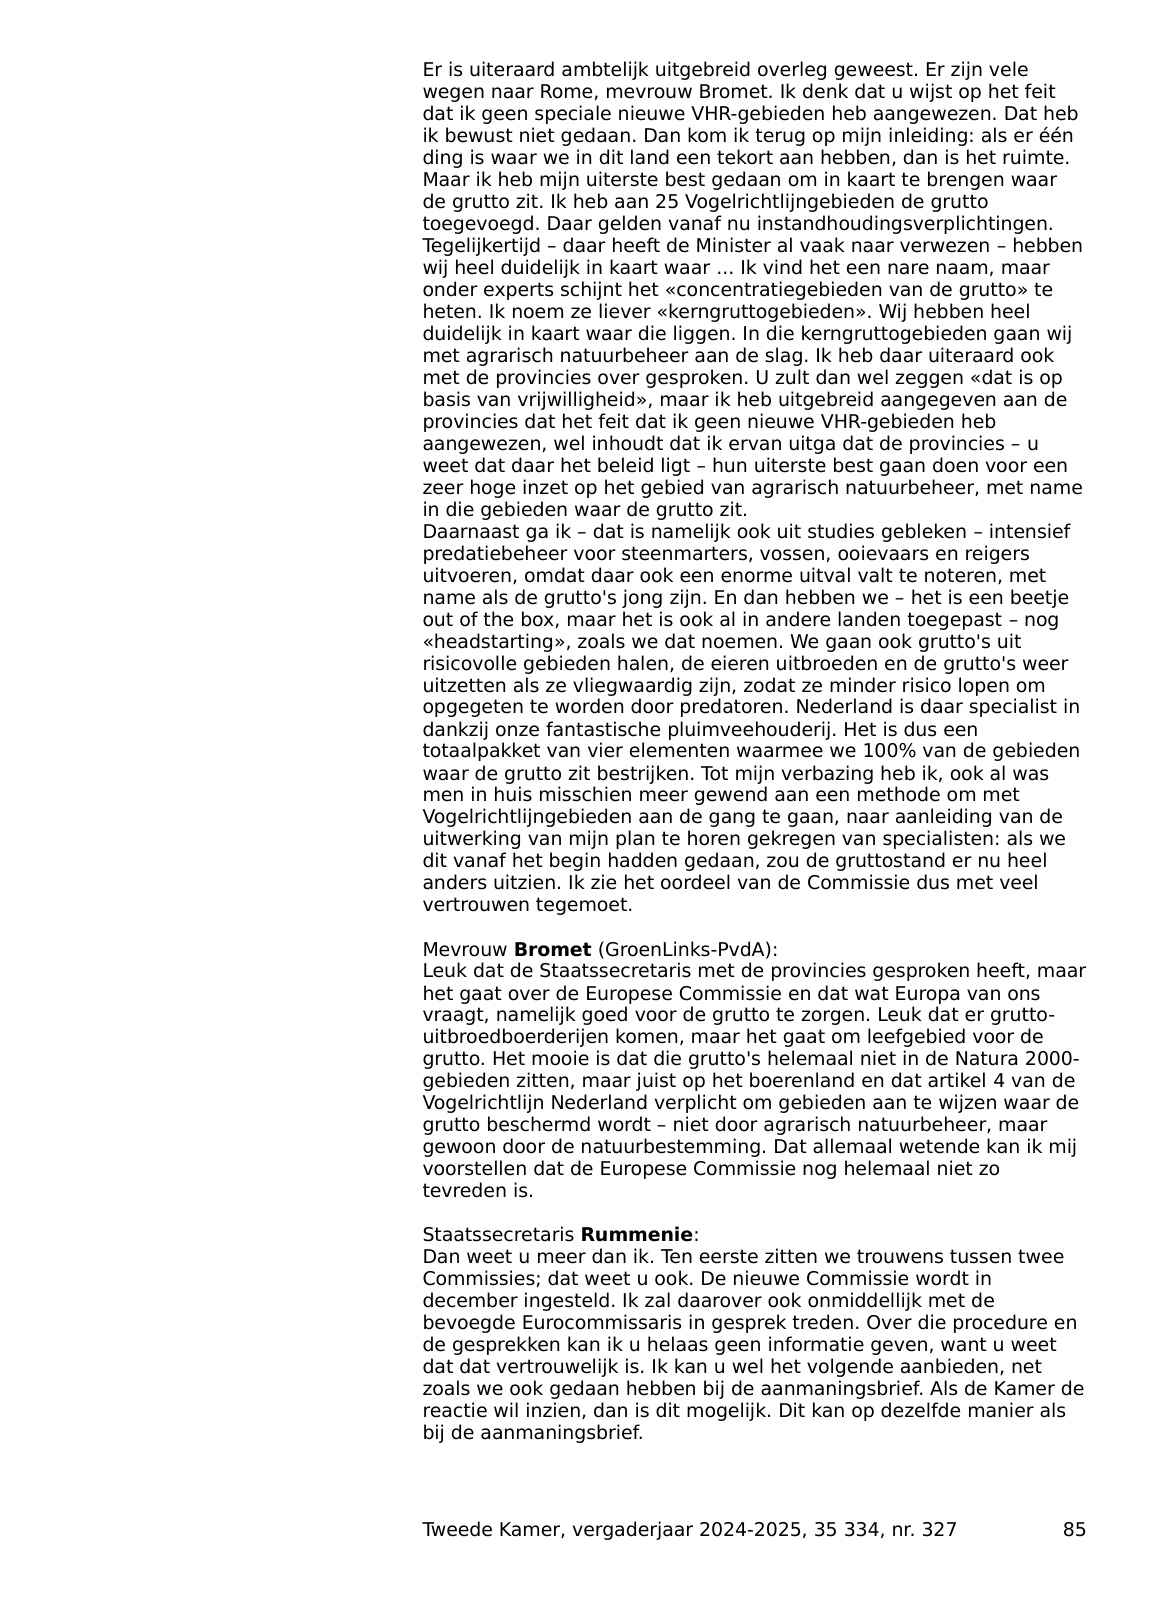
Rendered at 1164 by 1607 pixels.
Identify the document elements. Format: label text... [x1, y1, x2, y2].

text Mevrouw Bromet (GroenLinks-PvdA): [422, 938, 1087, 960]
text Staatssecretaris Rummenie: [422, 1224, 1087, 1246]
text Daarnaast ga ik – dat is namelijk ook uit studies gebleken – intensief predatiebeheer voor steenmarters, vossen, ooievaars en reigers uitvoeren, omdat daar ook een enorme uitval valt te noteren, met name als de grutto's jong zijn. En dan hebben we – het is een beetje out of the box, maar het is ook al in andere landen toegepast – nog «headstarting», zoals we dat noemen. We gaan ook grutto's uit risicovolle gebieden halen, de eieren uitbroeden en de grutto's weer uitzetten als ze vliegwaardig zijn, zodat ze minder risico lopen om opgegeten te worden door predatoren. Nederland is daar specialist in dankzij onze fantastische pluimveehouderij. Het is dus een totaalpakket van vier elementen waarmee we 100% van de gebieden waar de grutto zit bestrijken. Tot mijn verbazing heb ik, ook al was men in huis misschien meer gewend aan een methode om met Vogelrichtlijngebieden aan de gang te gaan, naar aanleiding van de uitwerking van mijn plan te horen gekregen van specialisten: als we dit vanaf het begin hadden gedaan, zou de gruttostand er nu heel anders uitzien. Ik zie het oordeel van de Commissie dus met veel vertrouwen tegemoet. [422, 521, 1087, 916]
text Dan weet u meer dan ik. Ten eerste zitten we trouwens tussen twee Commissies; dat weet u ook. De nieuwe Commissie wordt in december ingesteld. Ik zal daarover ook onmiddellijk met de bevoegde Eurocommissaris in gesprek treden. Over die procedure en de gesprekken kan ik u helaas geen informatie geven, want u weet dat dat vertrouwelijk is. Ik kan u wel het volgende aanbieden, net zoals we ook gedaan hebben bij de aanmaningsbrief. Als de Kamer de reactie wil inzien, dan is dit mogelijk. Dit kan op dezelfde manier als bij de aanmaningsbrief. [422, 1246, 1087, 1444]
text Er is uiteraard ambtelijk uitgebreid overleg geweest. Er zijn vele wegen naar Rome, mevrouw Bromet. Ik denk dat u wijst op het feit dat ik geen speciale nieuwe VHR-gebieden heb aangewezen. Dat heb ik bewust niet gedaan. Dan kom ik terug op mijn inleiding: als er één ding is waar we in dit land een tekort aan hebben, dan is het ruimte. Maar ik heb mijn uiterste best gedaan om in kaart te brengen waar de grutto zit. Ik heb aan 25 Vogelrichtlijngebieden de grutto toegevoegd. Daar gelden vanaf nu instandhoudingsverplichtingen. Tegelijkertijd – daar heeft de Minister al vaak naar verwezen – hebben wij heel duidelijk in kaart waar ... Ik vind het een nare naam, maar onder experts schijnt het «concentratiegebieden van de grutto» te heten. Ik noem ze liever «kerngruttogebieden». Wij hebben heel duidelijk in kaart waar die liggen. In die kerngruttogebieden gaan wij met agrarisch natuurbeheer aan de slag. Ik heb daar uiteraard ook met de provincies over gesproken. U zult dan wel zeggen «dat is op basis van vrijwilligheid», maar ik heb uitgebreid aangegeven aan de provincies dat het feit dat ik geen nieuwe VHR-gebieden heb aangewezen, wel inhoudt dat ik ervan uitga dat de provincies – u weet dat daar het beleid ligt – hun uiterste best gaan doen voor een zeer hoge inzet op het gebied van agrarisch natuurbeheer, met name in die gebieden waar de grutto zit. [422, 59, 1087, 521]
text Leuk dat de Staatssecretaris met de provincies gesproken heeft, maar het gaat over de Europese Commissie en dat wat Europa van ons vraagt, namelijk goed voor de grutto te zorgen. Leuk dat er grutto-uitbroedboerderijen komen, maar het gaat om leefgebied voor de grutto. Het mooie is dat die grutto's helemaal niet in de Natura 2000-gebieden zitten, maar juist op het boerenland en dat artikel 4 van de Vogelrichtlijn Nederland verplicht om gebieden aan te wijzen waar de grutto beschermd wordt – niet door agrarisch natuurbeheer, maar gewoon door de natuurbestemming. Dat allemaal wetende kan ik mij voorstellen dat de Europese Commissie nog helemaal niet zo tevreden is. [422, 960, 1087, 1202]
